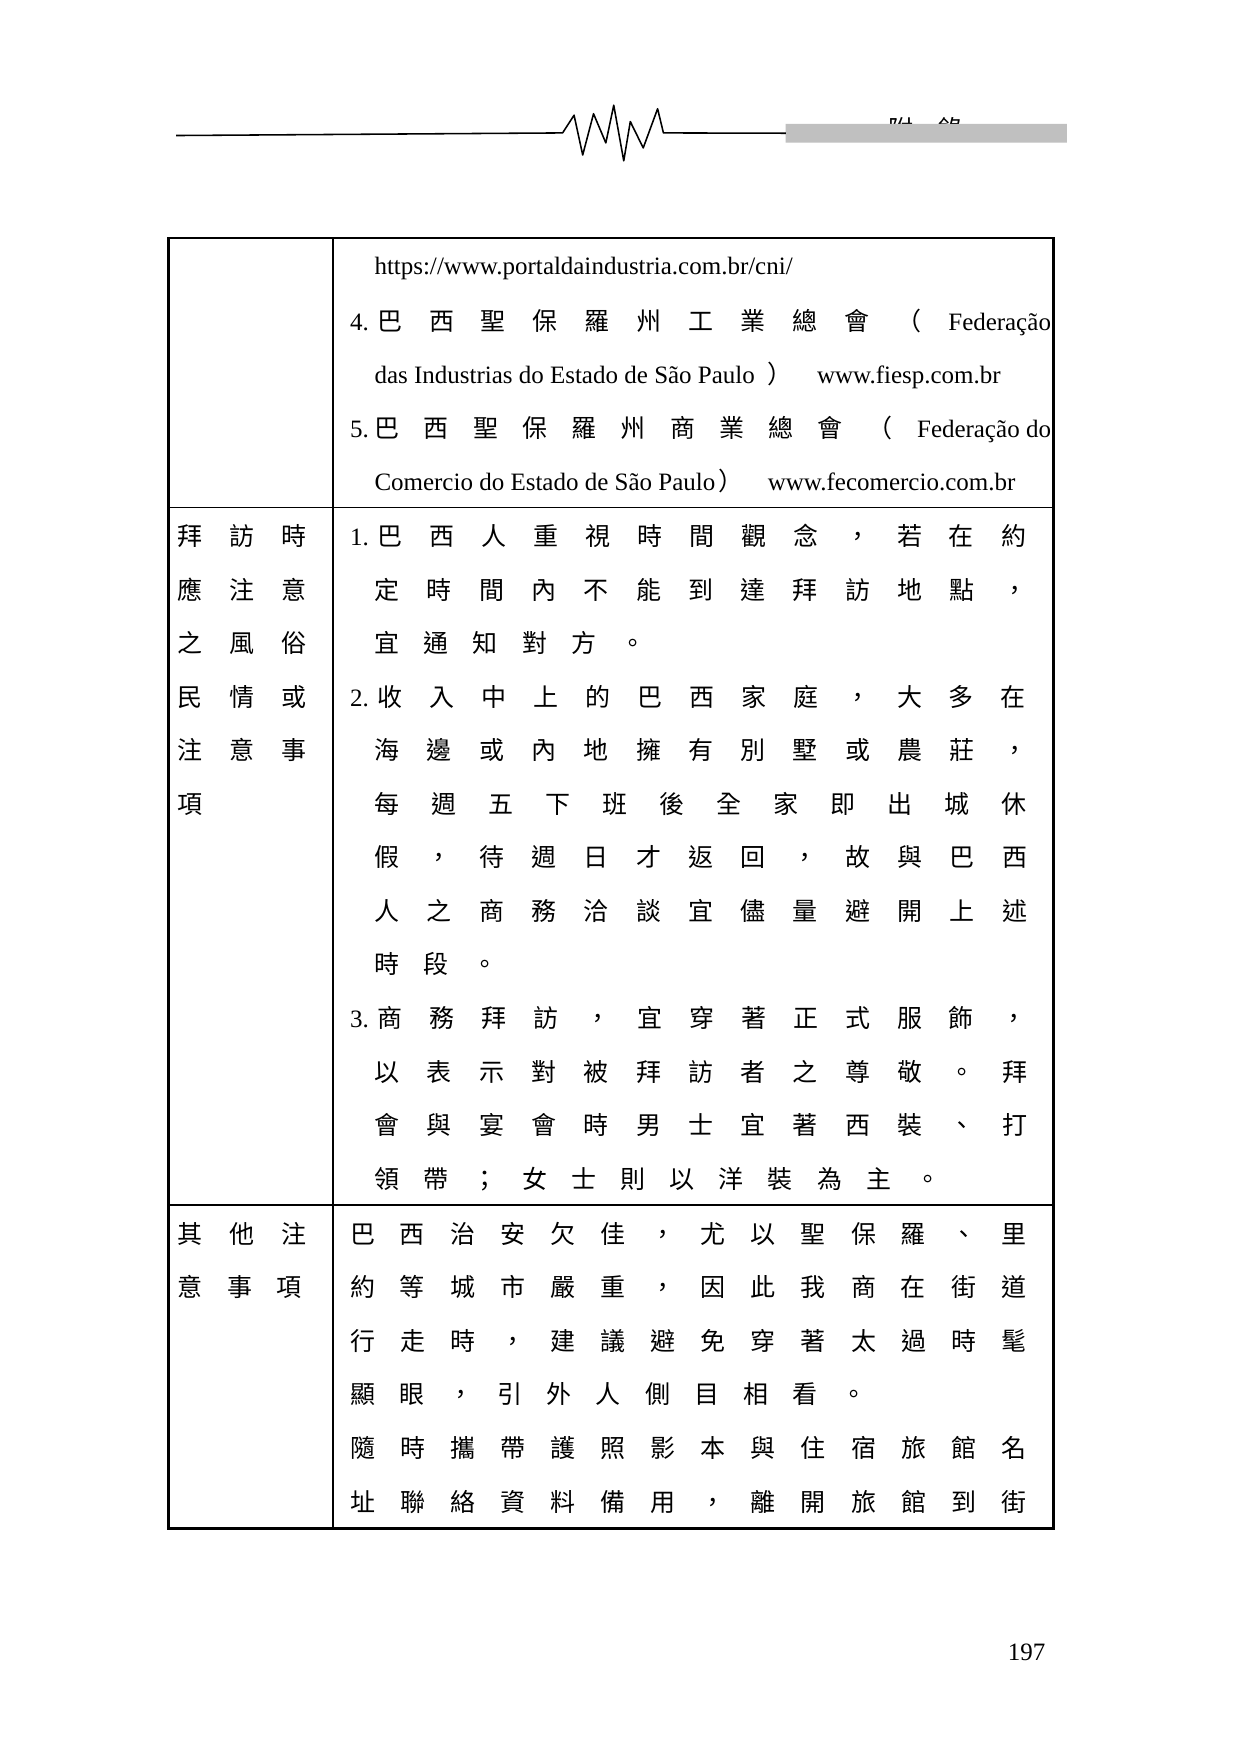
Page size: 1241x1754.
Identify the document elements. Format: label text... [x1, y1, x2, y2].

table_cell 拜訪時應注意之風俗民情或注意事項 [170, 508, 332, 1204]
table_cell 其他注意事項 [170, 1206, 332, 1527]
table_cell [170, 239, 332, 506]
table_cell - https://www.portaldaindustria.com.br/cni/ 4.巴西聖保羅州工業總會（Federação das Industrias do Estado de São Paulo）www.fiesp.com.br 5.巴西聖保羅州商業總會（Federação do Comercio do Estado de São Paulo）www.fecomercio.com.br [334, 239, 1052, 506]
table_cell 巴西治安欠佳，尤以聖保羅、里約等城市嚴重，因此我商在街道行走時，建議避免穿著太過時髦顯眼，引外人側目相看。 隨時攜帶護照影本與住宿旅館名址聯絡資料備用，離開旅館到街 [334, 1206, 1052, 1527]
table_cell 1.巴西人重視時間觀念，若在約定時間內不能到達拜訪地點，宜通知對方。 2.收入中上的巴西家庭，大多在海邊或內地擁有別墅或農莊，每週五下班後全家即出城休假，待週日才返回，故與巴西人之商務洽談宜儘量避開上述時段。 3.商務拜訪，宜穿著正式服飾，以表示對被拜訪者之尊敬。拜會與宴會時男士宜著西裝、打領帶；女士則以洋裝為主。 [334, 508, 1052, 1204]
